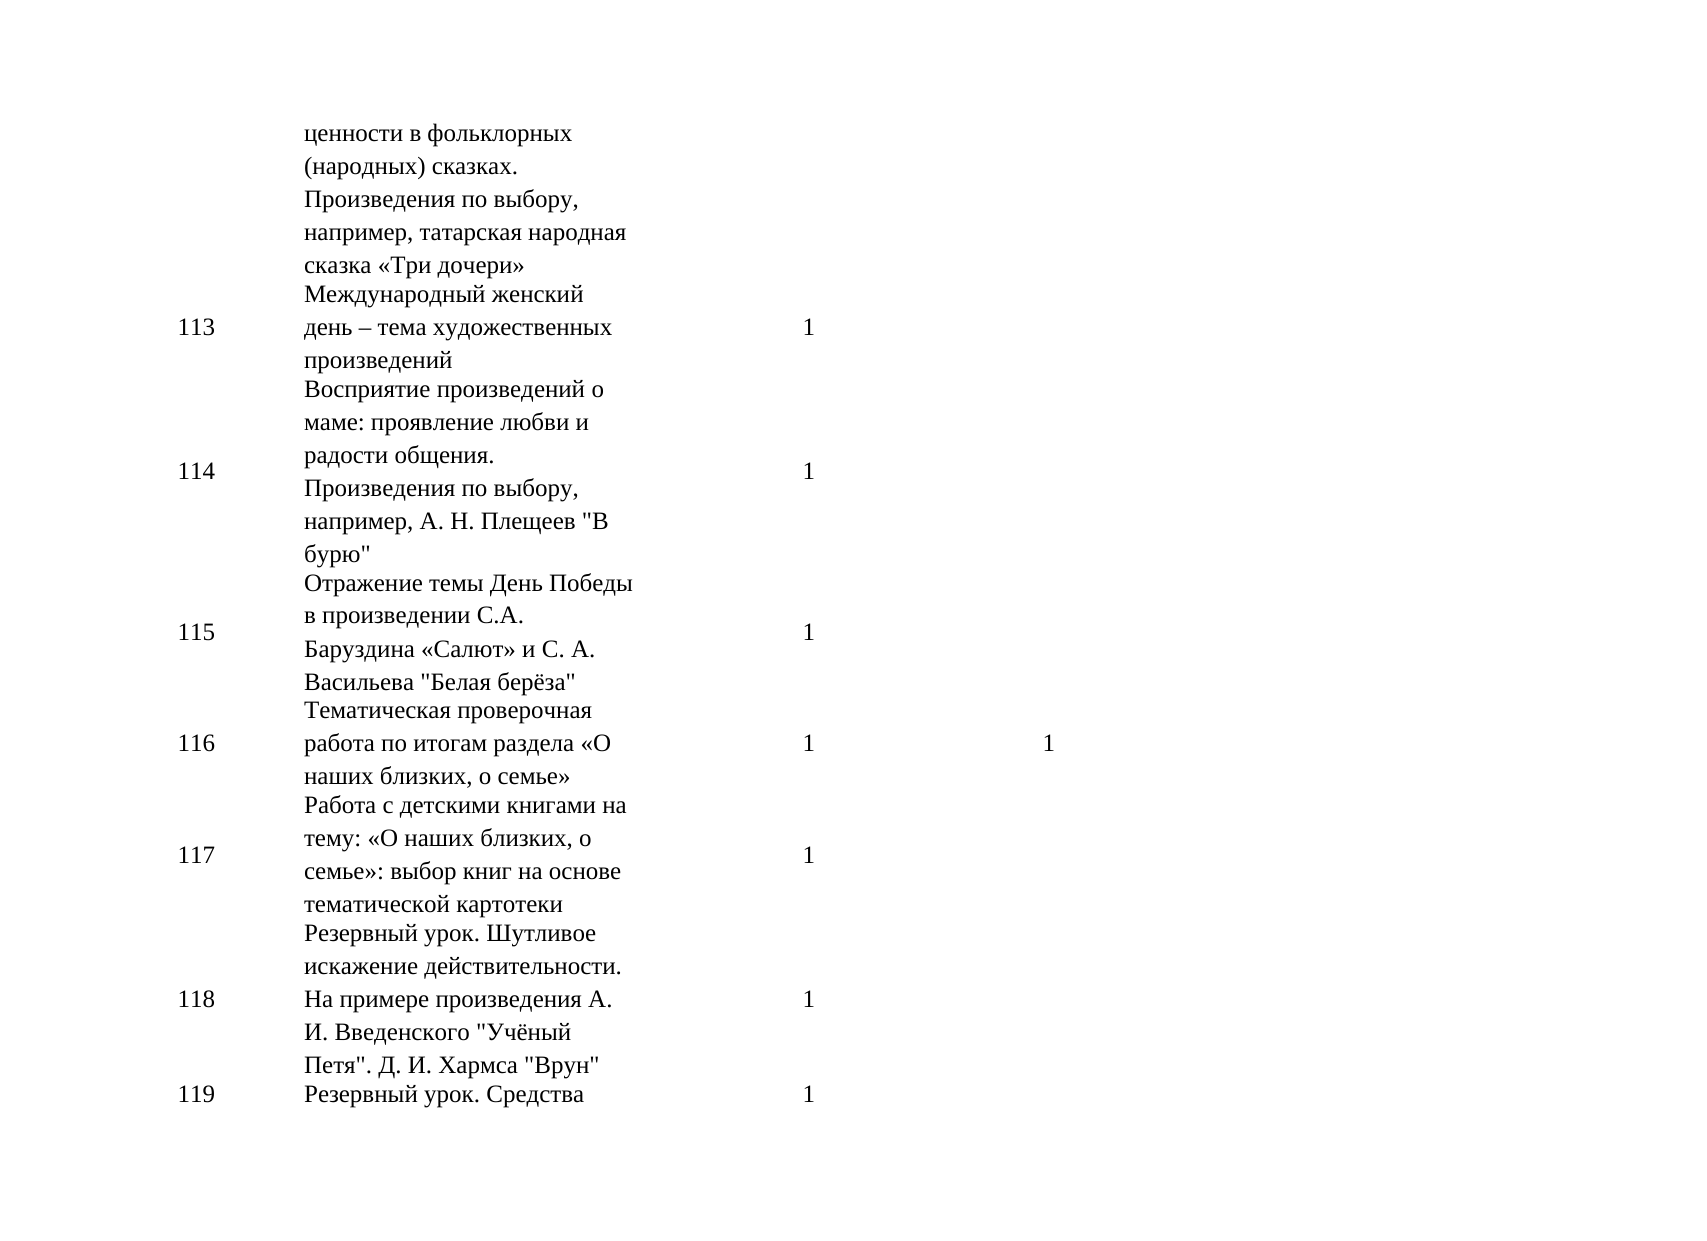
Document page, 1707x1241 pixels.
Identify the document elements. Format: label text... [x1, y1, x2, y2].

table_cell [1413, 1079, 1607, 1108]
table_cell 1 [646, 790, 957, 918]
table_cell 1 [646, 695, 957, 790]
table_cell 1 [646, 374, 957, 568]
table_cell 119 [166, 1079, 279, 1108]
table_cell [1126, 918, 1413, 1079]
table_cell [166, 118, 279, 279]
table_cell [957, 1079, 1126, 1108]
table_cell Тематическая проверочная работа по итогам раздела «О наших близких, о семье» [279, 695, 646, 790]
table_cell [1413, 918, 1607, 1079]
table_cell [1413, 118, 1607, 279]
table_cell Международный женский день – тема художественных произведений [279, 279, 646, 374]
table_cell ценности в фольклорных (народных) сказках. Произведения по выбору, например, татарская народная сказка «Три дочери» [279, 118, 646, 279]
table_cell Отражение темы День Победы в произведении С.А. Баруздина «Салют» и С. А. Васильева "Белая берёза" [279, 568, 646, 695]
table_cell [1413, 790, 1607, 918]
table_cell Работа с детскими книгами на тему: «О наших близких, о семье»: выбор книг на основе тематической картотеки [279, 790, 646, 918]
table_cell 117 [166, 790, 279, 918]
table_cell Резервный урок. Шутливое искажение действительности. На примере произведения А. И. Введенского "Учёный Петя". Д. И. Хармса "Врун" [279, 918, 646, 1079]
table_cell Резервный урок. Средства [279, 1079, 646, 1108]
table_cell [957, 118, 1126, 279]
table_cell [957, 918, 1126, 1079]
table_cell [957, 279, 1126, 374]
table_cell [1413, 568, 1607, 695]
table_cell [957, 374, 1126, 568]
table_cell [1126, 118, 1413, 279]
table_cell [1126, 374, 1413, 568]
table_cell 1 [646, 1079, 957, 1108]
table_cell 1 [646, 279, 957, 374]
table_cell [957, 790, 1126, 918]
table_cell [1126, 1079, 1413, 1108]
table_cell [1413, 695, 1607, 790]
table_cell [1126, 790, 1413, 918]
table_cell 1 [646, 918, 957, 1079]
table_cell 114 [166, 374, 279, 568]
table_cell 1 [957, 695, 1126, 790]
table_cell 116 [166, 695, 279, 790]
table_cell [1126, 695, 1413, 790]
table_cell [646, 118, 957, 279]
table_cell [957, 568, 1126, 695]
table_cell [1126, 279, 1413, 374]
table_cell 113 [166, 279, 279, 374]
table_cell [1126, 568, 1413, 695]
table_cell [1413, 374, 1607, 568]
table_cell 118 [166, 918, 279, 1079]
table_cell 115 [166, 568, 279, 695]
table_cell [1413, 279, 1607, 374]
table_cell Восприятие произведений о маме: проявление любви и радости общения. Произведения по выбору, например, А. Н. Плещеев "В бурю" [279, 374, 646, 568]
table_cell 1 [646, 568, 957, 695]
